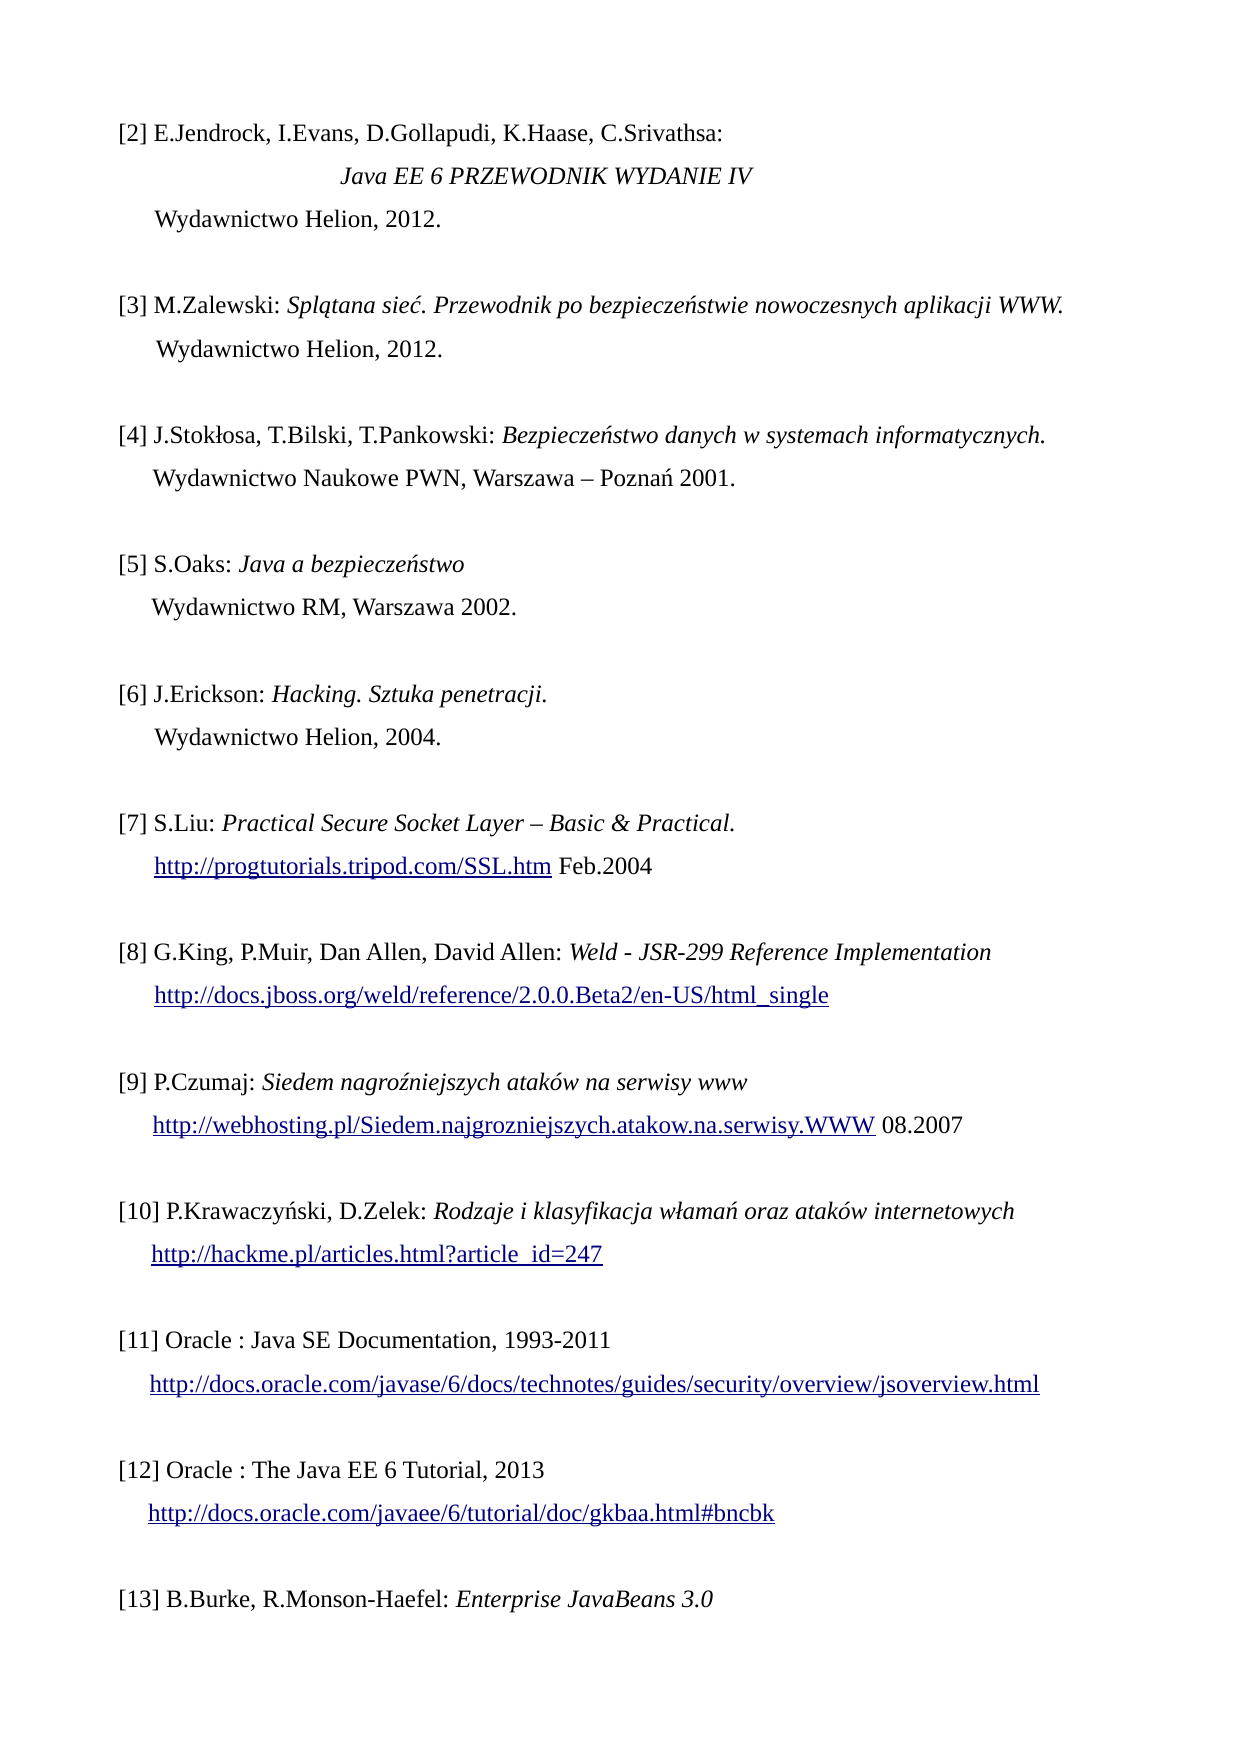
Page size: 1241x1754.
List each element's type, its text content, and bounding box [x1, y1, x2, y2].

text http://docs.jboss.org/weld/reference/2.0.0.Beta2/en-US/html_single [118, 981, 1122, 1009]
text Java EE 6 PRZEWODNIK WYDANIE IV [118, 161, 1122, 190]
text [4] J.Stokłosa, T.Bilski, T.Pankowski: Bezpieczeństwo danych w systemach informatycznych. [118, 420, 1122, 449]
text Wydawnictwo Helion, 2004. [118, 722, 1122, 751]
text http://docs.oracle.com/javaee/6/tutorial/doc/gkbaa.html#bncbk [118, 1498, 1122, 1527]
text [11] Oracle : Java SE Documentation, 1993-2011 [118, 1326, 1122, 1354]
text Wydawnictwo Helion, 2012. [118, 334, 1122, 362]
text [10] P.Krawaczyński, D.Zelek: Rodzaje i klasyfikacja włamań oraz ataków internetowych [118, 1196, 1122, 1225]
text [3] M.Zalewski: Splątana sieć. Przewodnik po bezpieczeństwie nowoczesnych aplikacji WWW. [118, 291, 1122, 319]
text [5] S.Oaks: Java a bezpieczeństwo [118, 549, 1122, 578]
text [9] P.Czumaj: Siedem nagroźniejszych ataków na serwisy www [118, 1067, 1122, 1096]
text http://webhosting.pl/Siedem.najgrozniejszych.atakow.na.serwisy.WWW 08.2007 [118, 1110, 1122, 1139]
text [12] Oracle : The Java EE 6 Tutorial, 2013 [118, 1455, 1122, 1484]
text http://hackme.pl/articles.html?article_id=247 [118, 1239, 1122, 1268]
text Wydawnictwo Naukowe PWN, Warszawa – Poznań 2001. [118, 463, 1122, 492]
text [13] B.Burke, R.Monson-Haefel: Enterprise JavaBeans 3.0 [118, 1584, 1122, 1613]
text http://progtutorials.tripod.com/SSL.htm Feb.2004 [118, 851, 1122, 880]
text [6] J.Erickson: Hacking. Sztuka penetracji. [118, 679, 1122, 707]
text Wydawnictwo Helion, 2012. [118, 204, 1122, 233]
text [2] E.Jendrock, I.Evans, D.Gollapudi, K.Haase, C.Srivathsa: [118, 118, 1122, 147]
text [7] S.Liu: Practical Secure Socket Layer – Basic & Practical. [118, 808, 1122, 837]
text Wydawnictwo RM, Warszawa 2002. [118, 592, 1122, 621]
text http://docs.oracle.com/javase/6/docs/technotes/guides/security/overview/jsoverview.html [118, 1369, 1122, 1397]
text [8] G.King, P.Muir, Dan Allen, David Allen: Weld - JSR-299 Reference Implementation [118, 937, 1122, 966]
